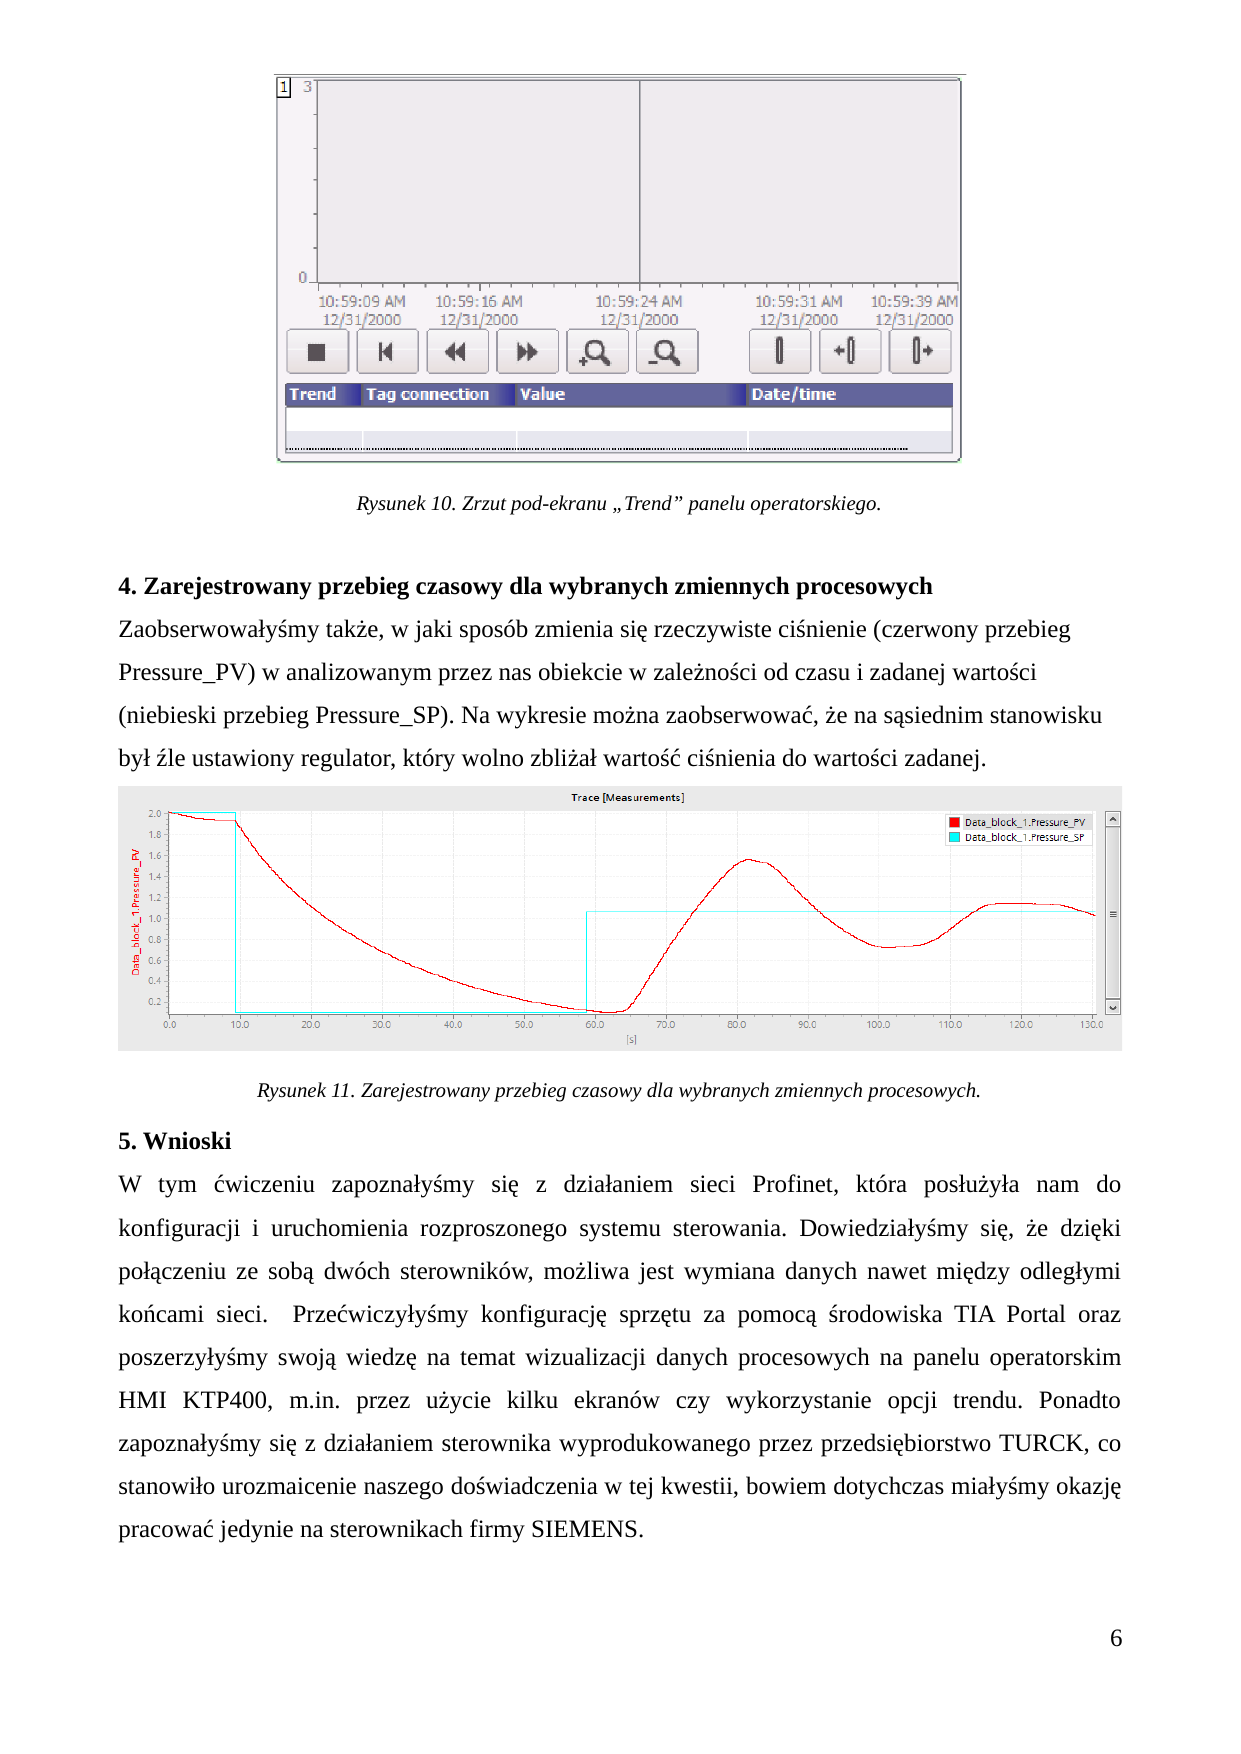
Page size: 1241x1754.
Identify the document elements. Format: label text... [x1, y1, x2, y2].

text Rysunek 10. Zrzut pod-ekranu „Trend” panelu operatorskiego. [118, 491, 1122, 515]
text W tym ćwiczeniu zapoznałyśmy się z działaniem sieci Profinet, która posłużyła nam do konfiguracji i uruchomienia rozproszonego systemu sterowania. Dowiedziałyśmy się, że dzięki połączeniu ze sobą dwóch sterowników, możliwa jest wymiana danych nawet między odległymi końcami sieci. Przećwiczyłyśmy konfigurację sprzętu za pomocą środowiska TIA Portal oraz poszerzyłyśmy swoją wiedzę na temat wizualizacji danych procesowych na panelu operatorskim HMI KTP400, m.in. przez użycie kilku ekranów czy wykorzystanie opcji trendu. Ponadto zapoznałyśmy się z działaniem sterownika wyprodukowanego przez przedsiębiorstwo TURCK, co stanowiło urozmaicenie naszego doświadczenia w tej kwestii, bowiem dotychczas miałyśmy okazję pracować jedynie na sterownikach firmy SIEMENS. [118, 1169, 1122, 1543]
text 4. Zarejestrowany przebieg czasowy dla wybranych zmiennych procesowych [118, 571, 1122, 599]
text Zaobserwowałyśmy także, w jaki sposób zmienia się rzeczywiste ciśnienie (czerwony przebieg Pressure_PV) w analizowanym przez nas obiekcie w zależności od czasu i zadanej wartości (niebieski przebieg Pressure_SP). Na wykresie można zaobserwować, że na sąsiednim stanowisku był źle ustawiony regulator, który wolno zbliżał wartość ciśnienia do wartości zadanej. [118, 614, 1122, 772]
text Rysunek 11. Zarejestrowany przebieg czasowy dla wybranych zmiennych procesowych. [118, 1078, 1122, 1102]
text 5. Wnioski [118, 1126, 1122, 1155]
